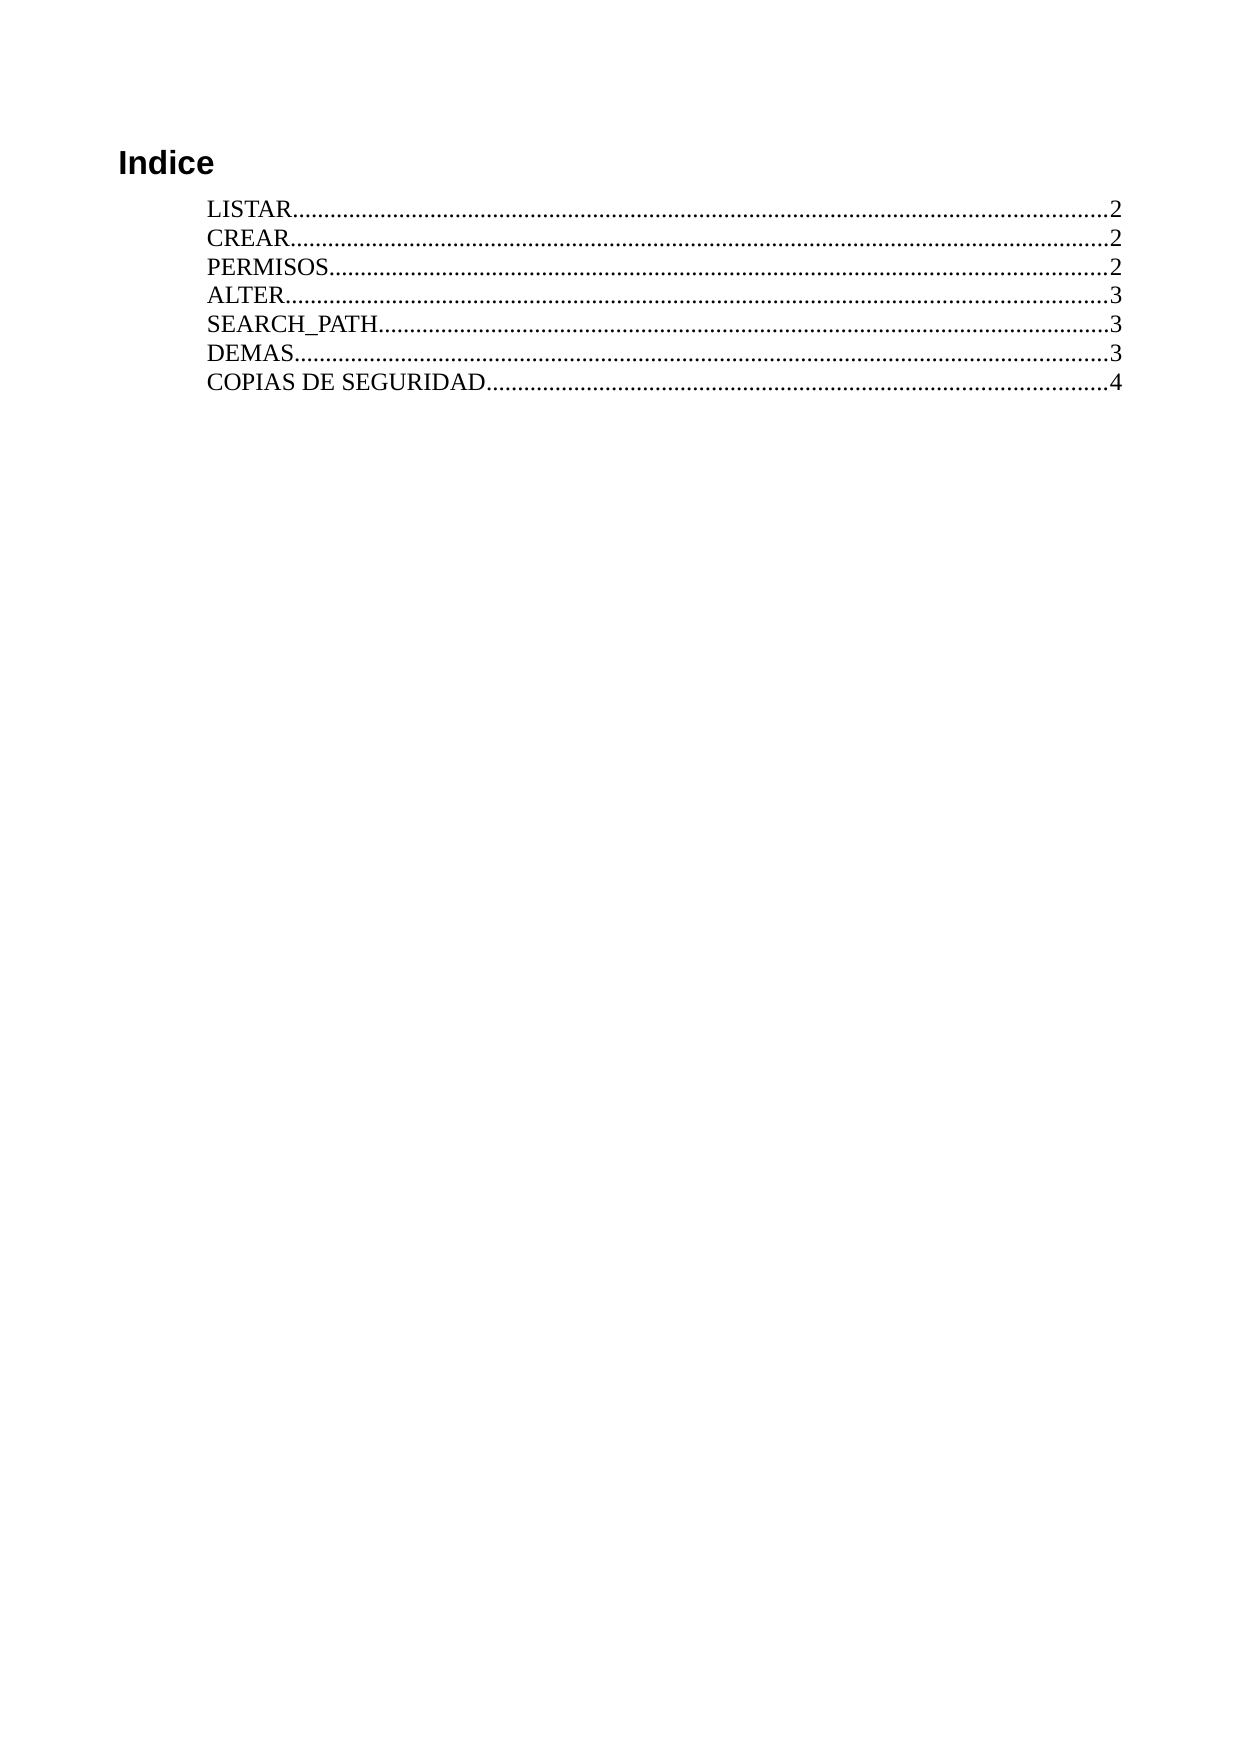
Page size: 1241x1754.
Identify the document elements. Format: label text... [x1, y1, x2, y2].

subtitle Indice [118, 143, 1122, 182]
text DEMAS 3 [207, 338, 1122, 367]
text PERMISOS 2 [207, 252, 1122, 280]
text SEARCH_PATH 3 [207, 309, 1122, 338]
text LISTAR 2 [207, 194, 1122, 223]
text CREAR 2 [207, 223, 1122, 252]
text COPIAS DE SEGURIDAD 4 [207, 367, 1122, 395]
text ALTER 3 [207, 280, 1122, 309]
